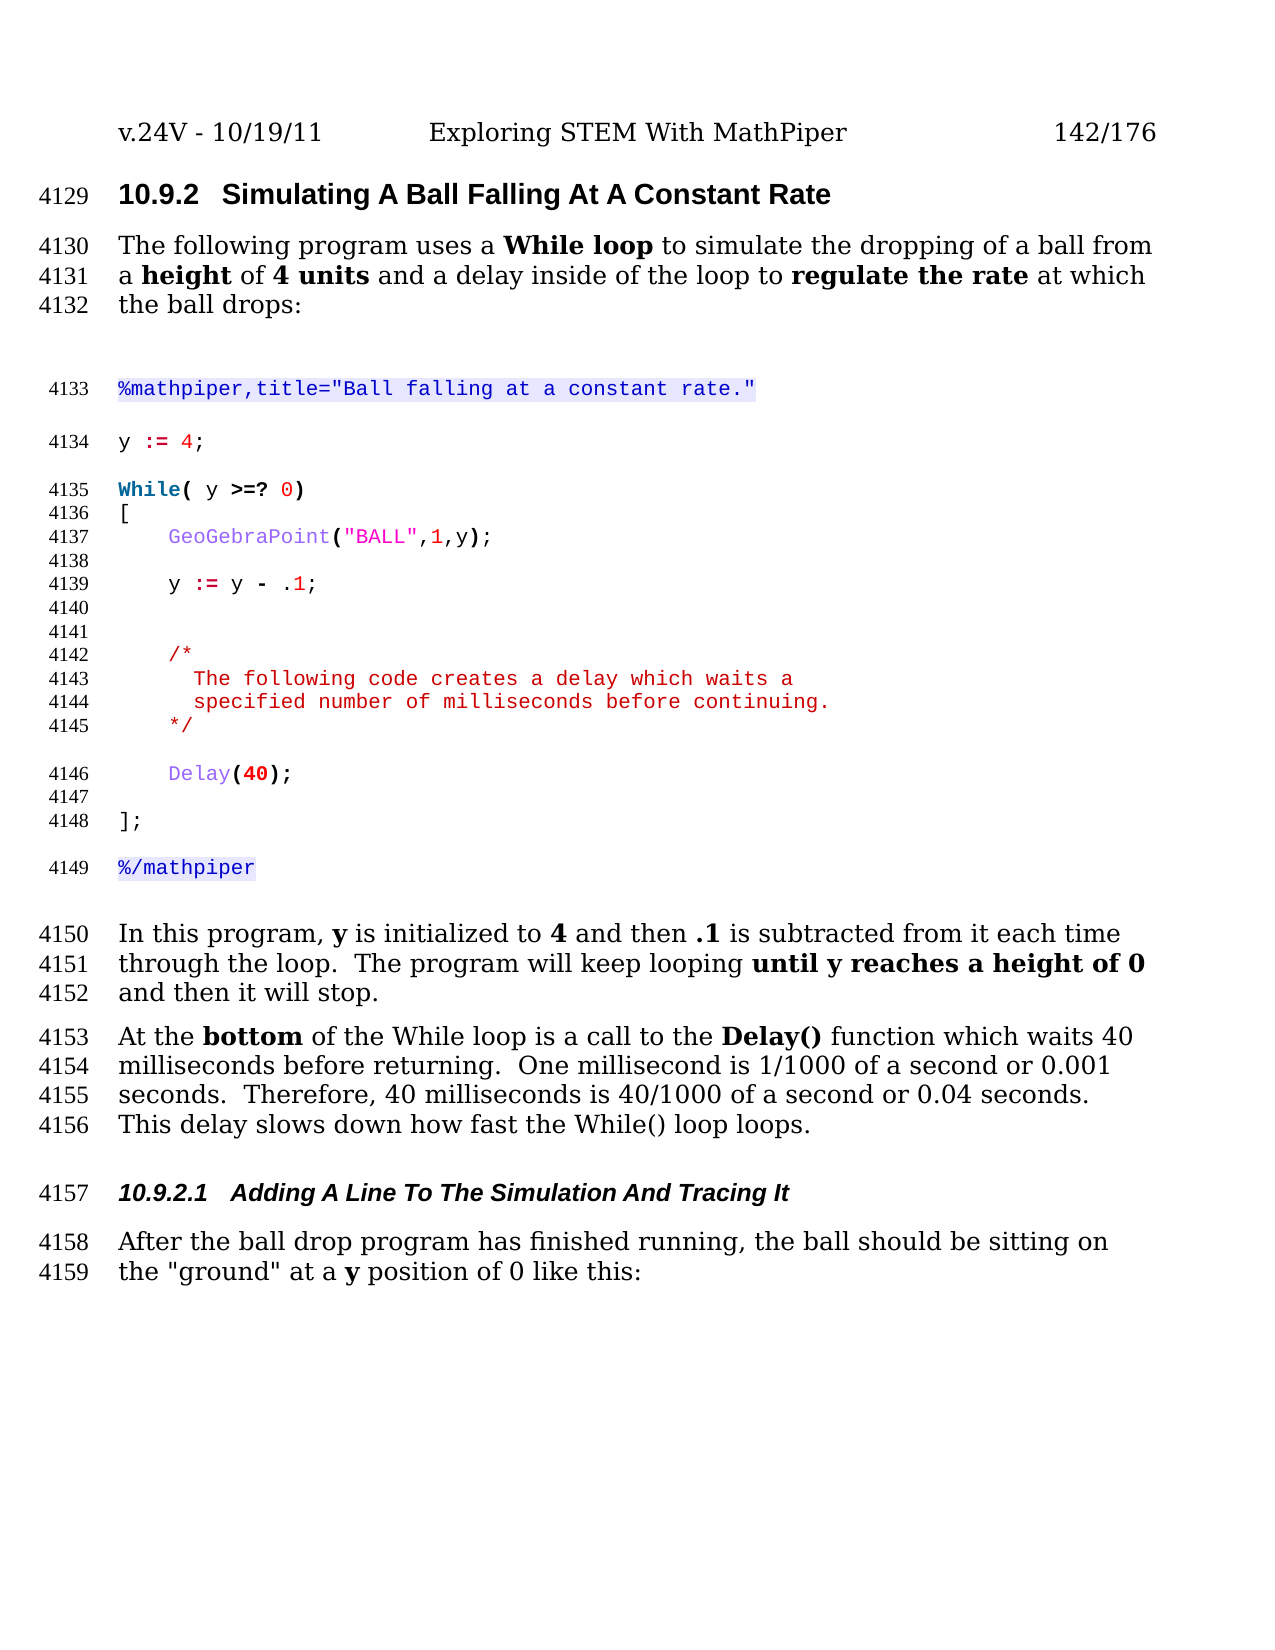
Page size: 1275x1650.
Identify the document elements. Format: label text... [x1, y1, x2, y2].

text In this program, y is initialized to 4 and then .1 is subtracted from it each time through the loop. The program will keep looping until y reaches a height of 0 and then it will stop. [118, 919, 1157, 1007]
text y := 4; [118, 431, 1157, 455]
text While( y >=? 0) [118, 479, 1157, 502]
text /* [118, 644, 1157, 668]
subtitle Simulating A Ball Falling At A Constant Rate [118, 177, 1157, 210]
text At the bottom of the While loop is a call to the Delay() function which waits 40 milliseconds before returning. One millisecond is 1/1000 of a second or 0.001 seconds. Therefore, 40 milliseconds is 40/1000 of a second or 0.04 seconds. This delay slows down how fast the While() loop loops. [118, 1022, 1157, 1139]
text %mathpiper,title="Ball falling at a constant rate." [118, 378, 1157, 402]
subtitle Adding A Line To The Simulation And Tracing It [118, 1178, 1157, 1207]
text */ [118, 715, 1157, 739]
text %/mathpiper [118, 857, 1157, 881]
text After the ball drop program has finished running, the ball should be sitting on the "ground" at a y position of 0 like this: [118, 1227, 1157, 1286]
text The following program uses a While loop to simulate the dropping of a ball from a height of 4 units and a delay inside of the loop to regulate the rate at which the ball drops: [118, 231, 1157, 319]
text Delay(40); [118, 762, 1157, 786]
text specified number of milliseconds before continuing. [118, 692, 1157, 715]
text The following code creates a delay which waits a [118, 668, 1157, 692]
text GeoGebraPoint("BALL",1,y); [118, 526, 1157, 550]
text y := y - .1; [118, 573, 1157, 597]
text ]; [118, 810, 1157, 833]
text [ [118, 502, 1157, 526]
